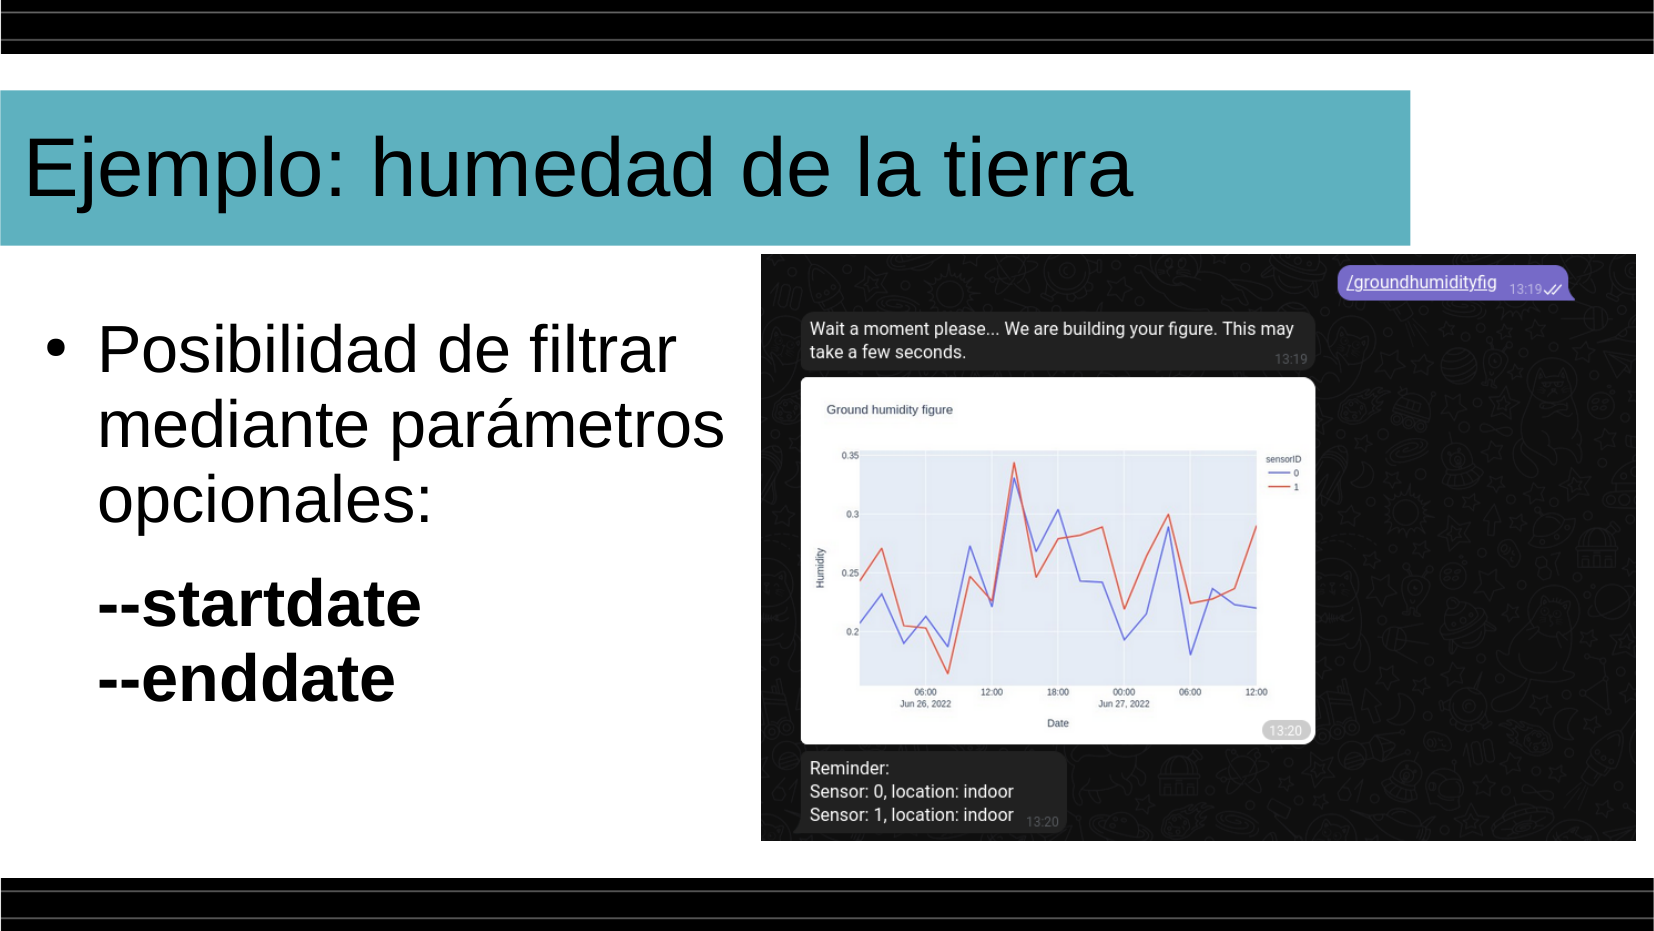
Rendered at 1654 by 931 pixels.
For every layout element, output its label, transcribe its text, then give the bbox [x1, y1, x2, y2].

picture [0, 878, 1654, 931]
picture [0, 0, 1654, 54]
list Posibilidad de filtrar mediante parámetros opcionales: --startdate --enddate [26, 271, 753, 757]
picture [761, 254, 1636, 841]
title Ejemplo: humedad de la tierra [0, 90, 1411, 246]
